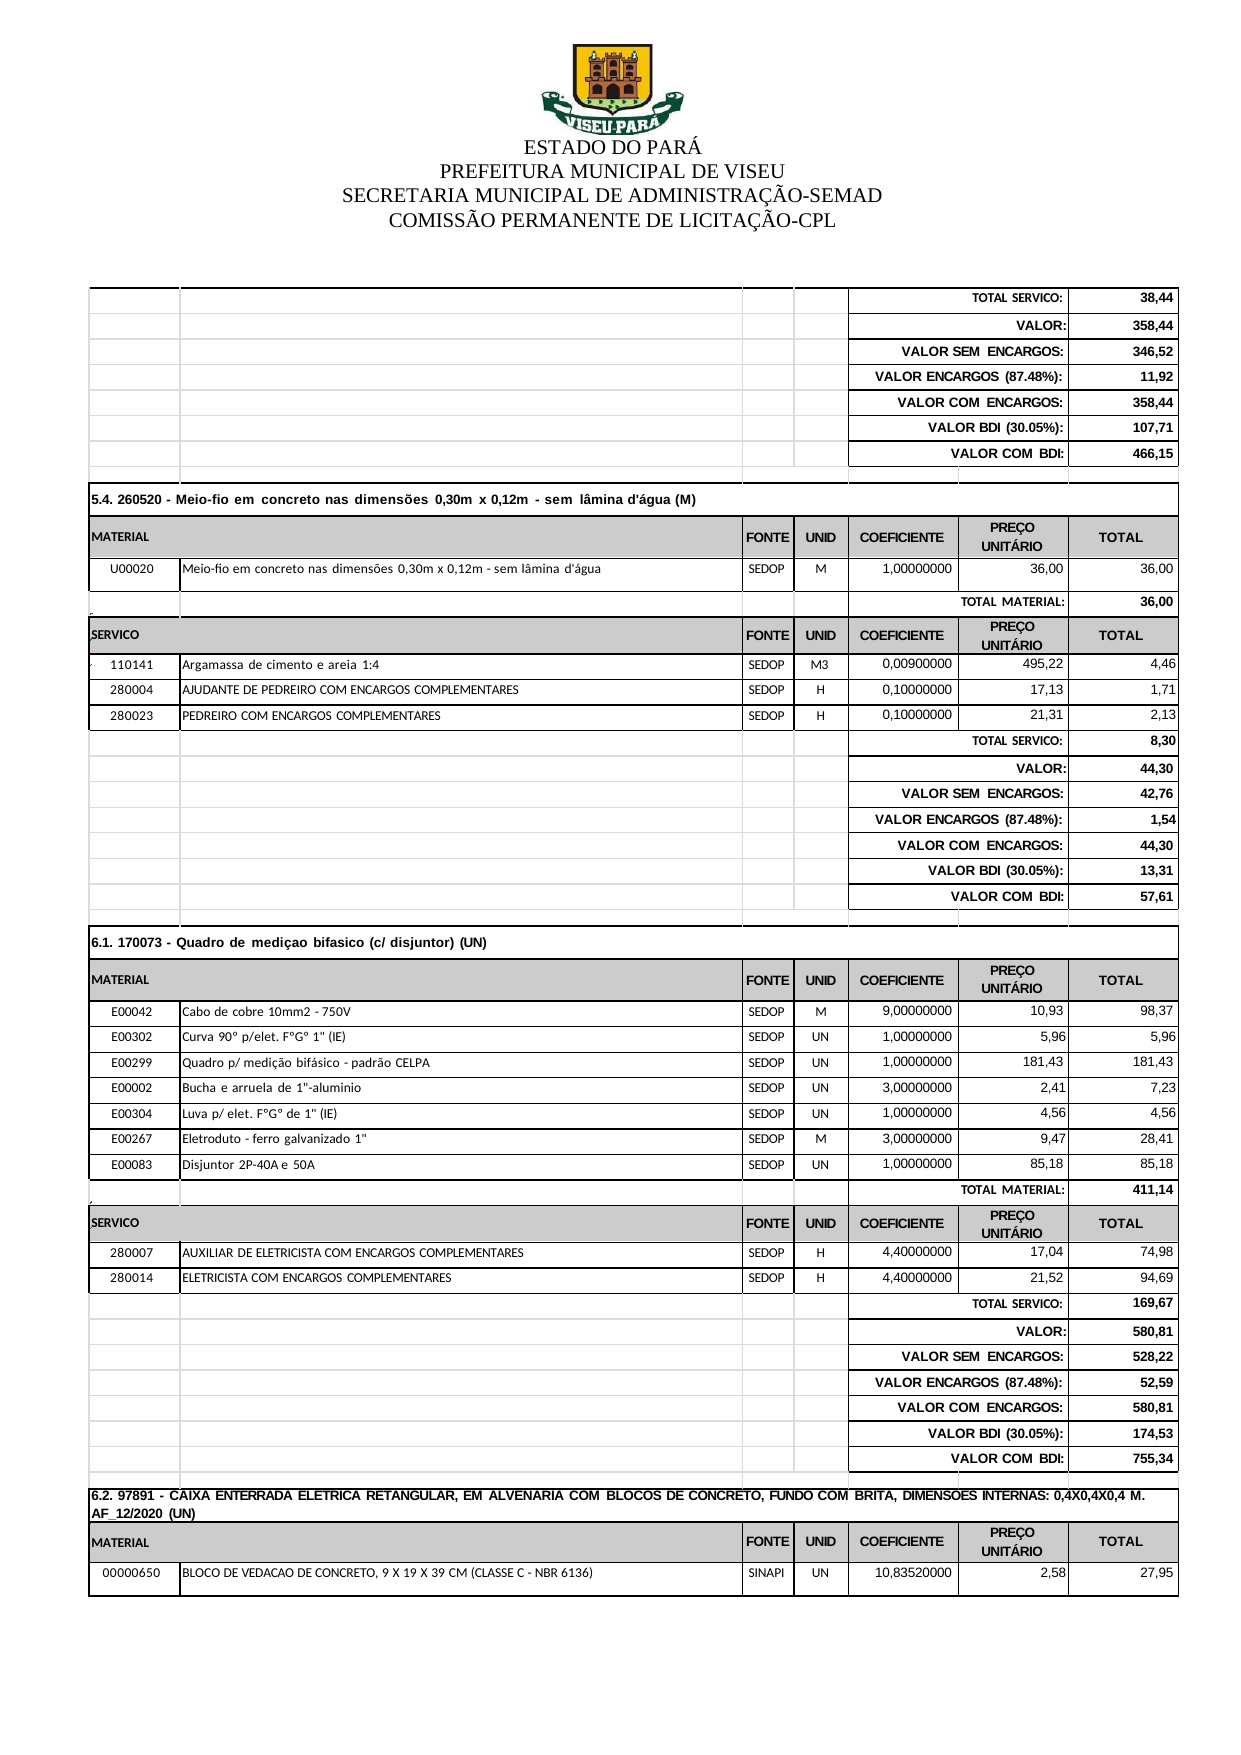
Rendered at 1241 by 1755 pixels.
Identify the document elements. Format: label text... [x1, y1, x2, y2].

table_cell 2,41 [959, 1078, 1068, 1102]
table_cell 280023 [90, 706, 179, 730]
table_cell UNID [795, 960, 848, 1000]
table_cell SEDOP [743, 1002, 793, 1026]
table_cell [181, 757, 742, 781]
table_cell 280007 [90, 1243, 179, 1267]
table_cell PREÇO UNITÁRIO [959, 517, 1068, 557]
table_cell [795, 833, 848, 857]
table_cell 411,14 [1069, 1181, 1178, 1204]
table_cell [795, 859, 848, 883]
table_cell [1069, 467, 1178, 482]
table_cell [959, 1473, 1068, 1488]
table_cell [90, 1371, 179, 1394]
table_cell [90, 592, 179, 616]
table_cell [90, 365, 179, 389]
table_cell [795, 885, 848, 908]
table_cell [849, 1473, 958, 1488]
table_cell [1069, 1473, 1178, 1488]
table_cell [90, 416, 179, 440]
table_cell [743, 442, 793, 466]
table_cell 181,43 [959, 1053, 1068, 1077]
table_cell COEFICIENTE [849, 618, 958, 653]
table_cell TOTAL SERVICO: [849, 1294, 1068, 1318]
table_cell UN [795, 1078, 848, 1102]
table_cell [90, 1447, 179, 1471]
table_cell [1069, 910, 1178, 925]
table_cell [181, 833, 742, 857]
table_cell 1,54 [1069, 808, 1178, 832]
table_cell 98,37 [1069, 1002, 1178, 1026]
table_cell 36,00 [1069, 592, 1178, 616]
table_cell VALOR: [849, 314, 1068, 338]
table_cell [743, 757, 793, 781]
table_cell COEFICIENTE [849, 517, 958, 557]
table_cell [959, 910, 1068, 925]
table_cell TOTAL [1069, 1206, 1178, 1241]
table_cell [743, 910, 848, 925]
table_cell 0,00900000 [849, 655, 958, 679]
table_cell [90, 1181, 179, 1204]
table_cell [795, 731, 848, 755]
table_cell 10,93 [959, 1002, 1068, 1026]
table_cell 0,10000000 [849, 706, 958, 730]
table_cell 9,00000000 [849, 1002, 958, 1026]
table_cell 466,15 [1069, 442, 1178, 466]
table_cell [743, 1181, 793, 1204]
table_cell [795, 442, 848, 466]
table_cell H [795, 706, 848, 730]
table_cell 346,52 [1069, 340, 1178, 363]
table_cell 9,47 [959, 1130, 1068, 1153]
table_cell [795, 1422, 848, 1446]
table_cell TOTAL SERVICO: [849, 731, 1068, 755]
table_cell 358,44 [1069, 391, 1178, 414]
table_cell BLOCO DE VEDACAO DE CONCRETO, 9 X 19 X 39 CM (CLASSE C - NBR 6136) [181, 1563, 742, 1595]
table_cell M [795, 1002, 848, 1026]
table_cell 280014 [90, 1269, 179, 1292]
table_cell 4,46 [1069, 655, 1178, 679]
table_cell UN [795, 1563, 848, 1595]
table_cell [795, 1345, 848, 1369]
table_cell SINAPI [743, 1563, 793, 1595]
table_cell [181, 1473, 742, 1488]
table_cell H [795, 1269, 848, 1292]
table_cell ELETRICISTA COM ENCARGOS COMPLEMENTARES [181, 1269, 742, 1292]
table_cell [181, 1294, 742, 1318]
table_cell [795, 365, 848, 389]
table_cell [743, 808, 793, 832]
table_cell [795, 808, 848, 832]
table_header [181, 289, 742, 312]
table_cell [181, 467, 742, 482]
table_header [743, 289, 793, 312]
table_cell [743, 782, 793, 806]
table_cell PREÇO UNITÁRIO [959, 1206, 1068, 1241]
table_cell [181, 859, 742, 883]
table_cell SEDOP [743, 706, 793, 730]
table_cell [795, 1396, 848, 1420]
table_cell 5,96 [959, 1027, 1068, 1051]
table_cell 21,52 [959, 1269, 1068, 1292]
table_cell AJUDANTE DE PEDREIRO COM ENCARGOS COMPLEMENTARES [181, 680, 742, 704]
table_cell VALOR COM BDI: [849, 1447, 1068, 1471]
table_cell SEDOP [743, 1027, 793, 1051]
table_cell [795, 1447, 848, 1471]
table_cell UNID [795, 1523, 848, 1562]
table_cell 1,00000000 [849, 1053, 958, 1077]
table_cell PREÇO UNITÁRIO [959, 960, 1068, 1000]
table_cell 1,00000000 [849, 1155, 958, 1179]
table_cell Meio-fio em concreto nas dimensões 0,30m x 0,12m - sem lâmina d'água [181, 559, 742, 591]
table_cell PEDREIRO COM ENCARGOS COMPLEMENTARES [181, 706, 742, 730]
table_cell [743, 1422, 793, 1446]
table_cell MATERIAL [90, 960, 742, 1000]
table_cell VALOR ENCARGOS (87.48%): [849, 808, 1068, 832]
table_cell 2,13 [1069, 706, 1178, 730]
table_cell [795, 592, 848, 616]
table_cell 181,43 [1069, 1053, 1178, 1077]
table_cell [795, 416, 848, 440]
table_cell [181, 314, 742, 338]
table_cell VALOR ENCARGOS (87.48%): [849, 1371, 1068, 1394]
table_cell E00083 [90, 1155, 179, 1179]
table_cell 1,71 [1069, 680, 1178, 704]
table_cell Disjuntor 2P-40A e 50A [181, 1155, 742, 1179]
table_cell Bucha e arruela de 1"-aluminio [181, 1078, 742, 1102]
table_cell [181, 442, 742, 466]
table_cell [181, 808, 742, 832]
table_cell [743, 467, 848, 482]
table_cell 7,23 [1069, 1078, 1178, 1102]
table_cell [181, 731, 742, 755]
table_cell [90, 782, 179, 806]
table_cell 21,31 [959, 706, 1068, 730]
table_cell [181, 340, 742, 363]
table_cell [181, 1345, 742, 1369]
table_cell SEDOP [743, 1078, 793, 1102]
table_cell 52,59 [1069, 1371, 1178, 1394]
table_cell 107,71 [1069, 416, 1178, 440]
table_cell [90, 757, 179, 781]
table_cell [743, 365, 793, 389]
table_cell [181, 1371, 742, 1394]
table_header [795, 289, 848, 312]
table_cell [795, 1294, 848, 1318]
table_cell H [795, 1243, 848, 1267]
table_cell PREÇO UNITÁRIO [959, 618, 1068, 653]
table_cell 36,00 [959, 559, 1068, 591]
table_cell [795, 1320, 848, 1343]
table_cell [181, 592, 742, 616]
table_cell 755,34 [1069, 1447, 1178, 1471]
table_cell 1,00000000 [849, 1027, 958, 1051]
table_cell M [795, 559, 848, 591]
table_cell [743, 1294, 793, 1318]
table_cell 1,00000000 [849, 559, 958, 591]
table_cell FONTE [743, 1206, 793, 1241]
table_cell SERVICO [90, 1206, 742, 1241]
table_cell H [795, 680, 848, 704]
table_cell FONTE [743, 618, 793, 653]
table_cell VALOR COM BDI: [849, 885, 1068, 908]
table_cell 110141 [90, 655, 179, 679]
table_cell 28,41 [1069, 1130, 1178, 1153]
table_cell 36,00 [1069, 559, 1178, 591]
table_cell E00304 [90, 1104, 179, 1128]
table_cell 3,00000000 [849, 1130, 958, 1153]
table_cell [795, 340, 848, 363]
table_cell 42,76 [1069, 782, 1178, 806]
table_cell [743, 416, 793, 440]
table_cell SEDOP [743, 680, 793, 704]
table_cell SEDOP [743, 1269, 793, 1292]
table_cell VALOR BDI (30.05%): [849, 1422, 1068, 1446]
table_cell TOTAL [1069, 960, 1178, 1000]
table_cell 4,56 [1069, 1104, 1178, 1128]
table_cell E00267 [90, 1130, 179, 1153]
table_cell [90, 340, 179, 363]
table_cell [795, 782, 848, 806]
table_cell VALOR SEM ENCARGOS: [849, 340, 1068, 363]
table_cell Eletroduto - ferro galvanizado 1" [181, 1130, 742, 1153]
table_cell SEDOP [743, 559, 793, 591]
table_cell 8,30 [1069, 731, 1178, 755]
table_cell [90, 467, 179, 482]
table_cell 6.1. 170073 - Quadro de mediçao bifasico (c/ disjuntor) (UN) [90, 927, 1178, 958]
table_cell TOTAL [1069, 1523, 1178, 1562]
table_cell [743, 1447, 793, 1471]
table_cell FONTE [743, 517, 793, 557]
table_cell [795, 1371, 848, 1394]
table_cell UN [795, 1104, 848, 1128]
table_cell 3,00000000 [849, 1078, 958, 1102]
table_cell [795, 1181, 848, 1204]
table_cell UNID [795, 618, 848, 653]
table_cell SEDOP [743, 1053, 793, 1077]
table_cell 6.2. 97891 - CAIXA ENTERRADA ELÉTRICA RETANGULAR, EM ALVENARIA COM BLOCOS DE CONCRETO, FUNDO COM BRITA, DIMENSÕES INTERNAS: 0,4X0,4X0,4 M. AF_12/2020 (UN) [90, 1490, 1178, 1521]
table_cell [959, 467, 1068, 482]
table_cell [90, 731, 179, 755]
table_cell [743, 1396, 793, 1420]
table_cell 11,92 [1069, 365, 1178, 389]
table_cell 74,98 [1069, 1243, 1178, 1267]
table_cell [181, 1396, 742, 1420]
table_cell 94,69 [1069, 1269, 1178, 1292]
table_cell [90, 833, 179, 857]
table_cell [743, 1371, 793, 1394]
table_cell [795, 757, 848, 781]
table_cell 57,61 [1069, 885, 1178, 908]
table_cell [90, 442, 179, 466]
table_cell [90, 1396, 179, 1420]
table_cell [90, 808, 179, 832]
table_cell AUXILIAR DE ELETRICISTA COM ENCARGOS COMPLEMENTARES [181, 1243, 742, 1267]
table_cell TOTAL [1069, 517, 1178, 557]
table_cell 4,40000000 [849, 1269, 958, 1292]
table_cell [90, 1473, 179, 1488]
table_cell [181, 1320, 742, 1343]
table_cell COEFICIENTE [849, 1206, 958, 1241]
table_cell 358,44 [1069, 314, 1178, 338]
table_cell [743, 314, 793, 338]
table_cell MATERIAL [90, 1523, 742, 1562]
table_cell UN [795, 1155, 848, 1179]
table_cell 10,83520000 [849, 1563, 958, 1595]
table_cell Luva p/ elet. FºGº de 1" (IE) [181, 1104, 742, 1128]
table_cell 280004 [90, 680, 179, 704]
table_cell 5,96 [1069, 1027, 1178, 1051]
table_cell 44,30 [1069, 757, 1178, 781]
table_cell E00302 [90, 1027, 179, 1051]
table_cell TOTAL [1069, 618, 1178, 653]
table_cell [90, 314, 179, 338]
table_cell [181, 885, 742, 908]
table_cell VALOR BDI (30.05%): [849, 859, 1068, 883]
table_cell [90, 1422, 179, 1446]
table_cell 4,40000000 [849, 1243, 958, 1267]
table_cell 0,10000000 [849, 680, 958, 704]
table_cell [743, 731, 793, 755]
table_cell [181, 416, 742, 440]
table_cell SEDOP [743, 1155, 793, 1179]
table_cell [90, 391, 179, 414]
table_cell VALOR COM ENCARGOS: [849, 1396, 1068, 1420]
table_cell [743, 1320, 793, 1343]
table_cell [181, 782, 742, 806]
table_cell [90, 859, 179, 883]
table_cell VALOR COM ENCARGOS: [849, 833, 1068, 857]
table_cell 169,67 [1069, 1294, 1178, 1318]
table_cell Curva 90º p/elet. FºGº 1" (IE) [181, 1027, 742, 1051]
table_cell [90, 885, 179, 908]
table_cell SEDOP [743, 1243, 793, 1267]
table_cell [181, 1181, 742, 1204]
table_cell 13,31 [1069, 859, 1178, 883]
table_cell [743, 391, 793, 414]
table_cell VALOR BDI (30.05%): [849, 416, 1068, 440]
table_cell [181, 1447, 742, 1471]
table_cell SEDOP [743, 1130, 793, 1153]
table_cell SEDOP [743, 1104, 793, 1128]
table_cell [90, 1320, 179, 1343]
table_cell COEFICIENTE [849, 960, 958, 1000]
table_cell 5.4. 260520 - Meio-fio em concreto nas dimensões 0,30m x 0,12m - sem lâmina d'água (M) [90, 484, 1178, 515]
table_cell [181, 391, 742, 414]
table_header [90, 289, 179, 312]
table_cell 580,81 [1069, 1320, 1178, 1343]
table_cell [743, 592, 793, 616]
table_cell PREÇO UNITÁRIO [959, 1523, 1068, 1562]
table_cell [795, 314, 848, 338]
table_header 38,44 [1069, 289, 1178, 312]
table_cell [181, 1422, 742, 1446]
table_cell 44,30 [1069, 833, 1178, 857]
table_cell 17,04 [959, 1243, 1068, 1267]
table_cell 4,56 [959, 1104, 1068, 1128]
table_cell UNID [795, 517, 848, 557]
table_cell [743, 340, 793, 363]
table_cell COEFICIENTE [849, 1523, 958, 1562]
table_cell SERVICO [90, 618, 742, 653]
table_cell TOTAL MATERIAL: [849, 1181, 1068, 1204]
table_cell FONTE [743, 1523, 793, 1562]
table_cell 27,95 [1069, 1563, 1178, 1595]
table_cell E00299 [90, 1053, 179, 1077]
table_cell 00000650 [90, 1563, 179, 1595]
table_cell UN [795, 1053, 848, 1077]
table_cell 1,00000000 [849, 1104, 958, 1128]
table_cell 495,22 [959, 655, 1068, 679]
table_cell VALOR: [849, 757, 1068, 781]
table_cell VALOR COM ENCARGOS: [849, 391, 1068, 414]
table_cell TOTAL MATERIAL: [849, 592, 1068, 616]
table_cell MATERIAL [90, 517, 742, 557]
table_cell M [795, 1130, 848, 1153]
table_cell VALOR SEM ENCARGOS: [849, 1345, 1068, 1369]
table_cell [90, 910, 179, 925]
table_cell [743, 859, 793, 883]
table_cell 85,18 [959, 1155, 1068, 1179]
table_cell Argamassa de cimento e areia 1:4 [181, 655, 742, 679]
table_cell U00020 [90, 559, 179, 591]
table_cell VALOR: [849, 1320, 1068, 1343]
table_cell SEDOP [743, 655, 793, 679]
table_cell VALOR COM BDI: [849, 442, 1068, 466]
table_cell [795, 391, 848, 414]
table_cell 528,22 [1069, 1345, 1178, 1369]
table_cell [743, 1473, 848, 1488]
table_cell VALOR SEM ENCARGOS: [849, 782, 1068, 806]
table_cell E00002 [90, 1078, 179, 1102]
table_cell UN [795, 1027, 848, 1051]
table_cell UNID [795, 1206, 848, 1241]
table_cell 174,53 [1069, 1422, 1178, 1446]
table_cell [181, 365, 742, 389]
table_cell Quadro p/ medição bifásico - padrão CELPA [181, 1053, 742, 1077]
table_cell 2,58 [959, 1563, 1068, 1595]
table_cell Cabo de cobre 10mm2 - 750V [181, 1002, 742, 1026]
table_cell 85,18 [1069, 1155, 1178, 1179]
table_cell 17,13 [959, 680, 1068, 704]
table_cell 580,81 [1069, 1396, 1178, 1420]
table_cell [849, 467, 958, 482]
table_cell M3 [795, 655, 848, 679]
table_cell E00042 [90, 1002, 179, 1026]
table_cell [743, 833, 793, 857]
table_cell [90, 1345, 179, 1369]
table_cell [849, 910, 958, 925]
table_cell [743, 885, 793, 908]
table_header TOTAL SERVICO: [849, 289, 1068, 312]
table_cell [90, 1294, 179, 1318]
table_cell [743, 1345, 793, 1369]
table_cell [181, 910, 742, 925]
table_cell FONTE [743, 960, 793, 1000]
table_cell VALOR ENCARGOS (87.48%): [849, 365, 1068, 389]
